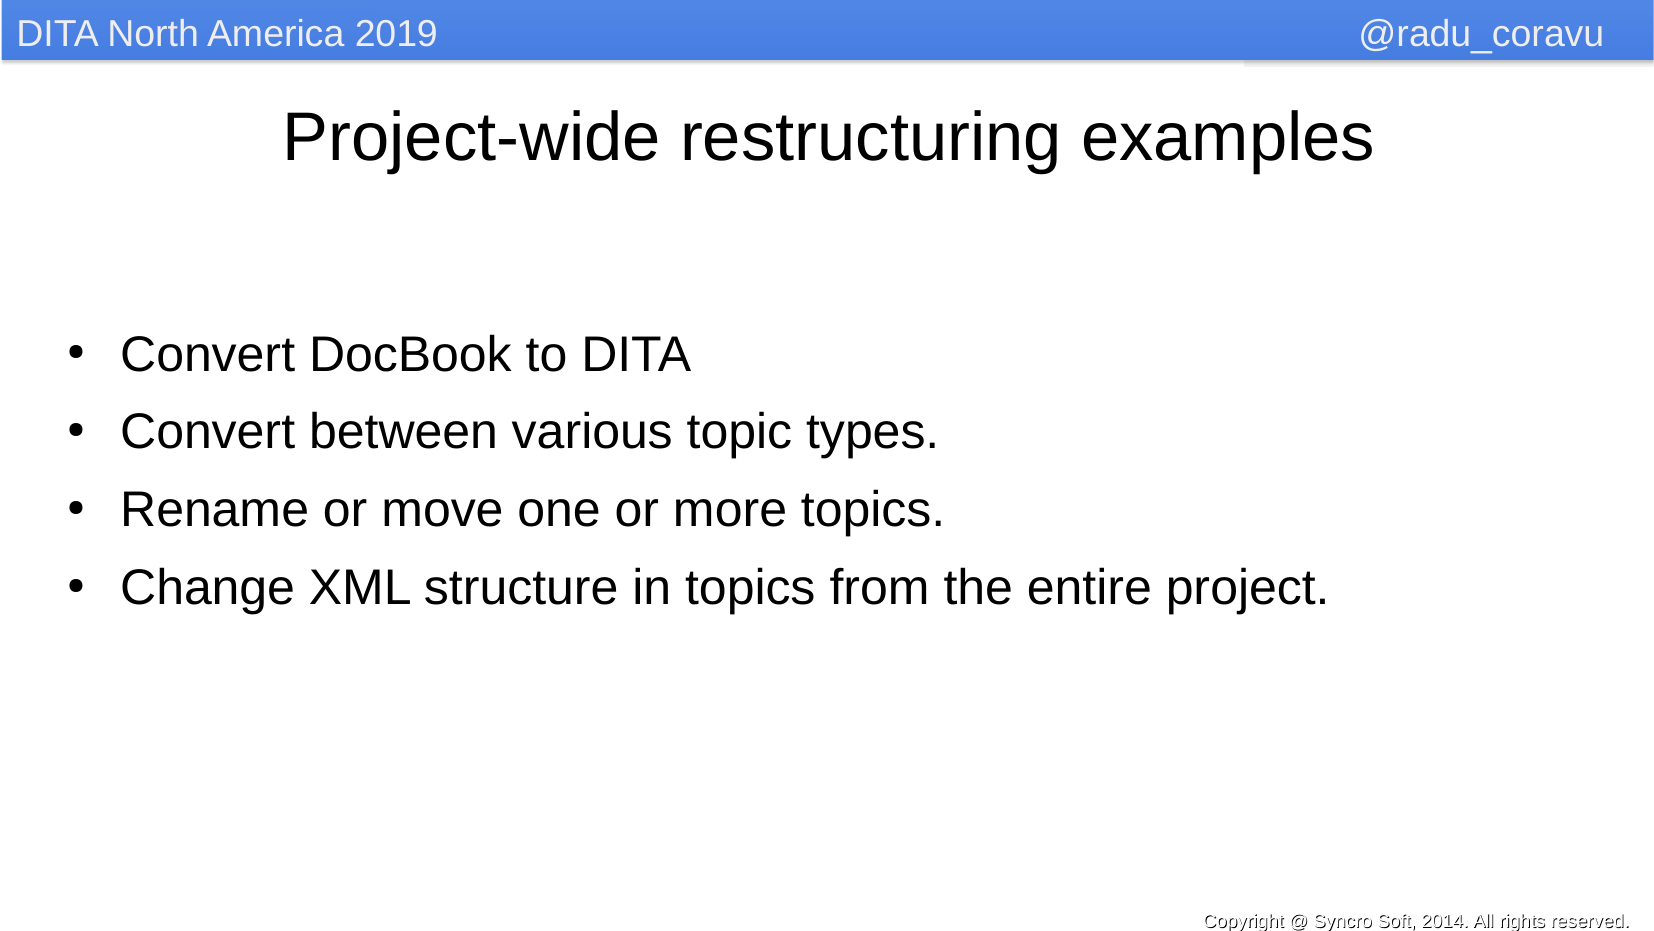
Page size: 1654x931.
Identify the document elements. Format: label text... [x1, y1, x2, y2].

picture [1, 0, 1654, 67]
list Convert DocBook to DITA Convert between various topic types. Rename or move one or more topics. Change XML structure in topics from the entire project. [49, 248, 1538, 788]
title Project-wide restructuring examples [82, 59, 1571, 215]
